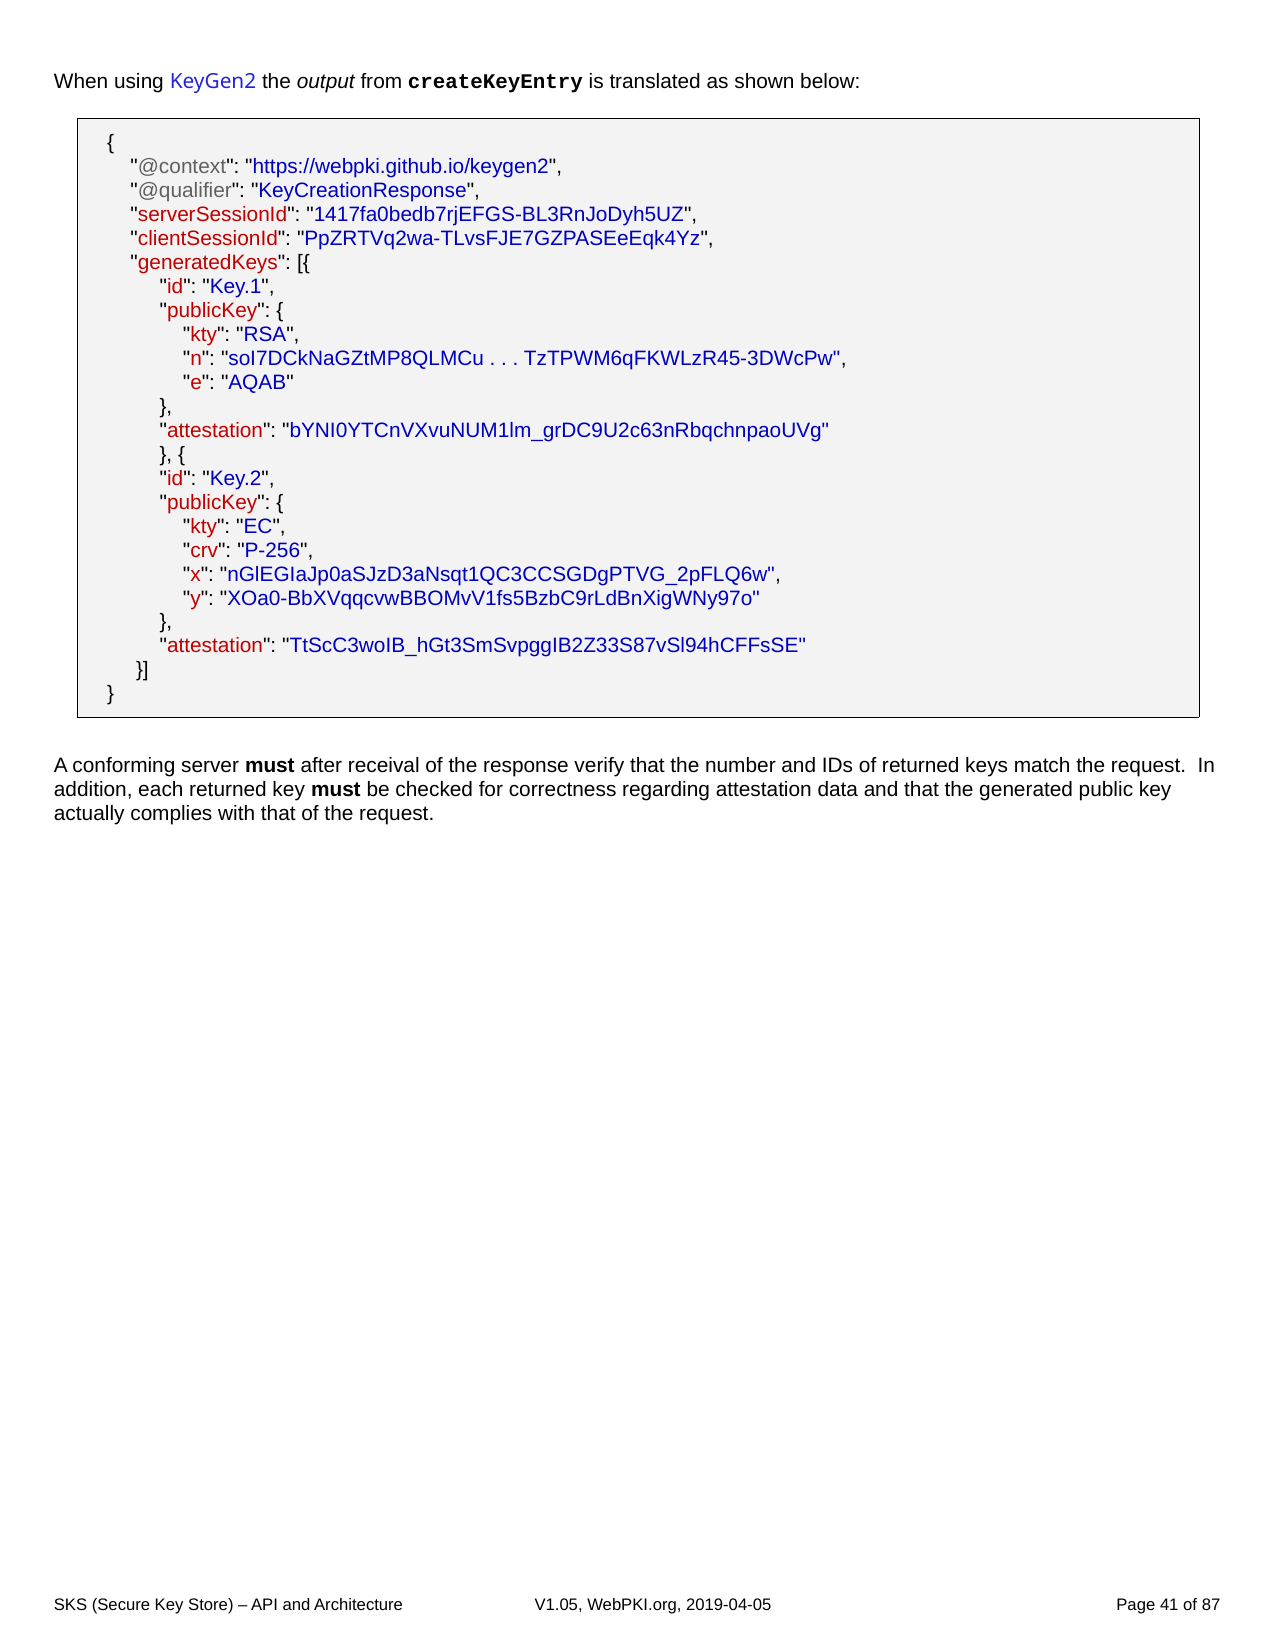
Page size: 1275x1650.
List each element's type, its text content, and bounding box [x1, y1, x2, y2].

text When using KeyGen2 the output from createKeyEntry is translated as shown below: [54, 66, 1221, 118]
table_header { "@context": "https://webpki.github.io/keygen2", "@qualifier": "KeyCreationResponse", "serverSessionId": "1417fa0bedb7rjEFGS-BL3RnJoDyh5UZ", "clientSessionId": "PpZRTVq2wa-TLvsFJE7GZPASEeEqk4Yz", "generatedKeys": [{ "id": "Key.1", "publicKey": { "kty": "RSA", "n": "soI7DCkNaGZtMP8QLMCu . . . TzTPWM6qFKWLzR45-3DWcPw", "e": "AQAB" }, "attestation": "bYNI0YTCnVXvuNUM1lm_grDC9U2c63nRbqchnpaoUVg" }, { "id": "Key.2", "publicKey": { "kty": "EC", "crv": "P-256", "x": "nGlEGIaJp0aSJzD3aNsqt1QC3CCSGDgPTVG_2pFLQ6w", "y": "XOa0-BbXVqqcvwBBOMvV1fs5BzbC9rLdBnXigWNy97o" }, "attestation": "TtScC3woIB_hGt3SmSvpggIB2Z33S87vSl94hCFFsSE" }] } [78, 119, 1199, 717]
text A conforming server must after receival of the response verify that the number and IDs of returned keys match the request. In addition, each returned key must be checked for correctness regarding attestation data and that the generated public key actually complies with that of the request. [54, 753, 1221, 824]
